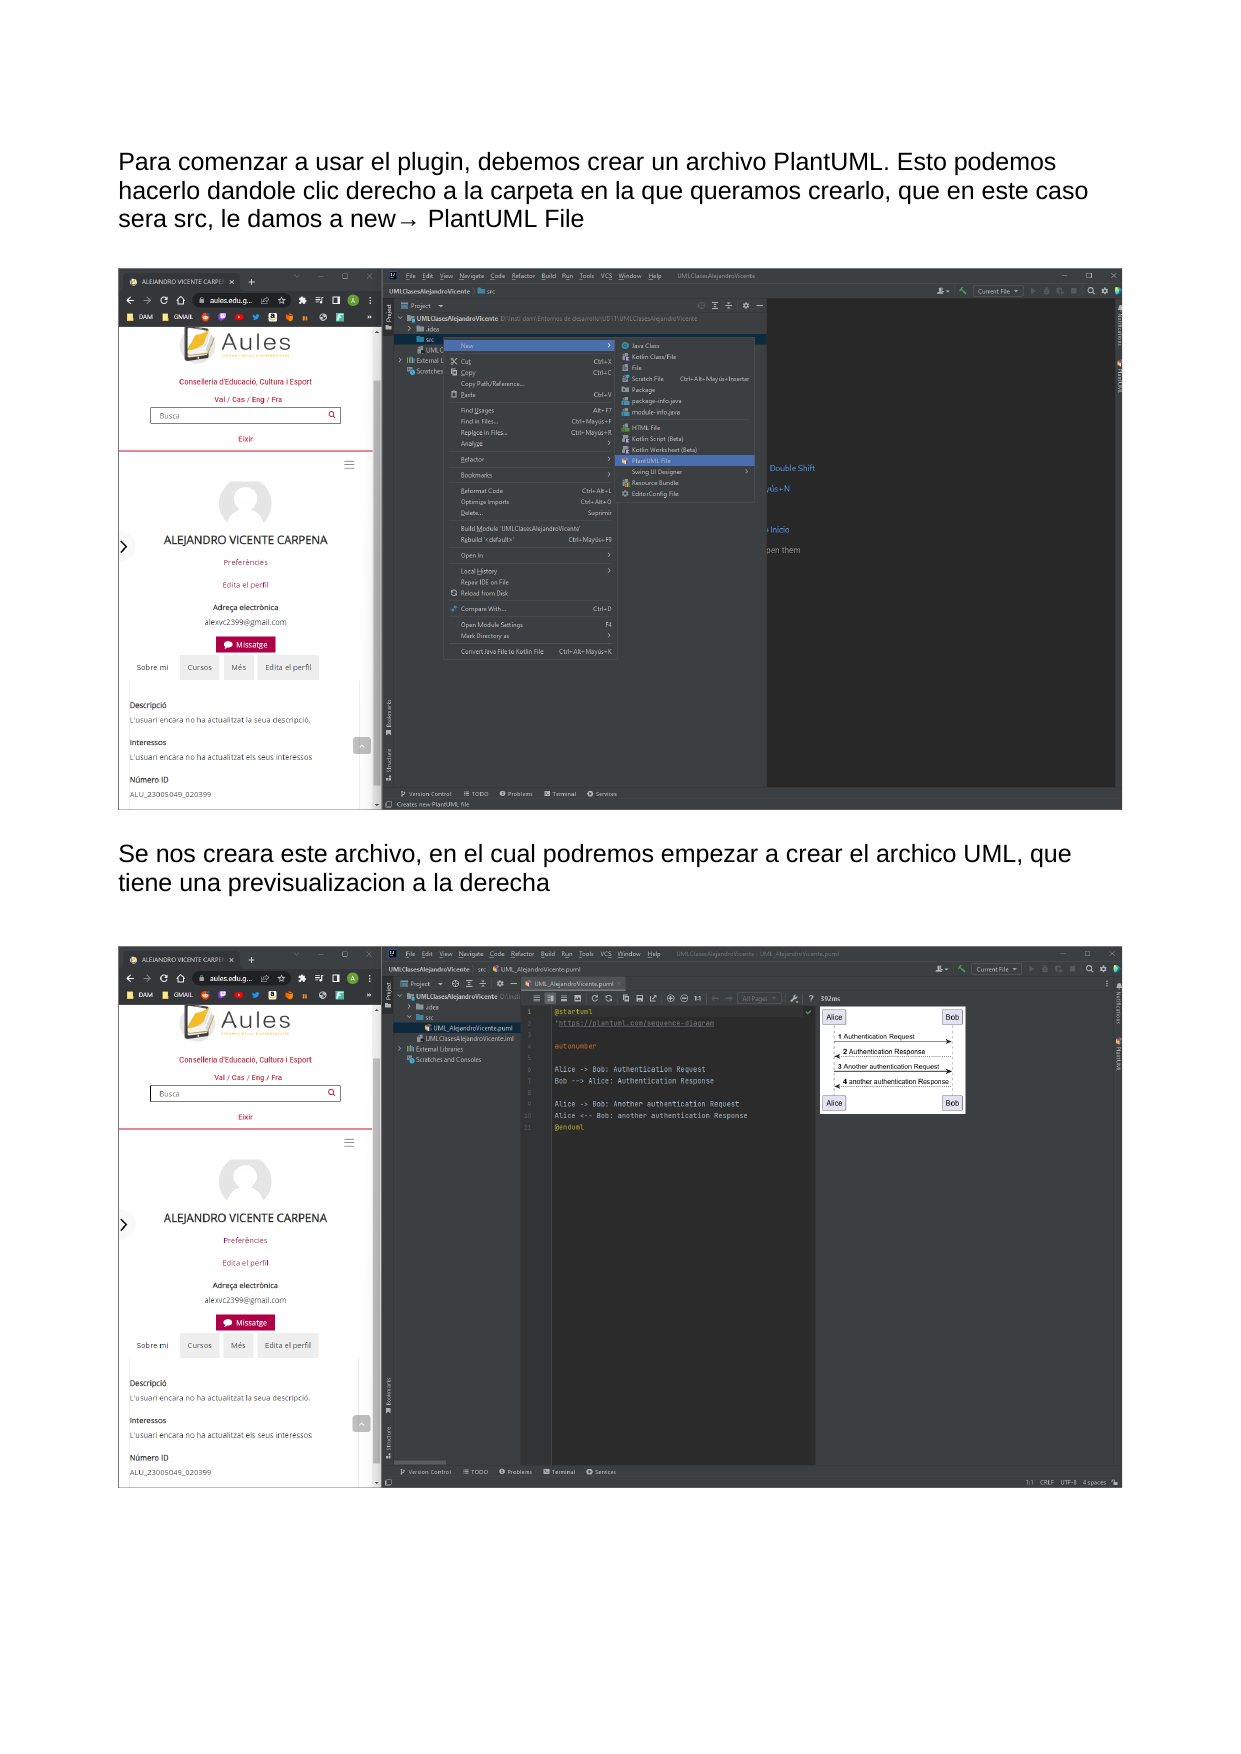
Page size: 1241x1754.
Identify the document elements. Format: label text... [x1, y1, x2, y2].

text Para comenzar a usar el plugin, debemos crear un archivo PlantUML. Esto podemos hacerlo dandole clic derecho a la carpeta en la que queramos crearlo, que en este caso sera src, le damos a new→ PlantUML File [118, 147, 1122, 233]
picture [118, 268, 1123, 810]
picture [118, 946, 1123, 1488]
text Se nos creara este archivo, en el cual podremos empezar a crear el archico UML, que tiene una previsualizacion a la derecha [118, 839, 1122, 896]
